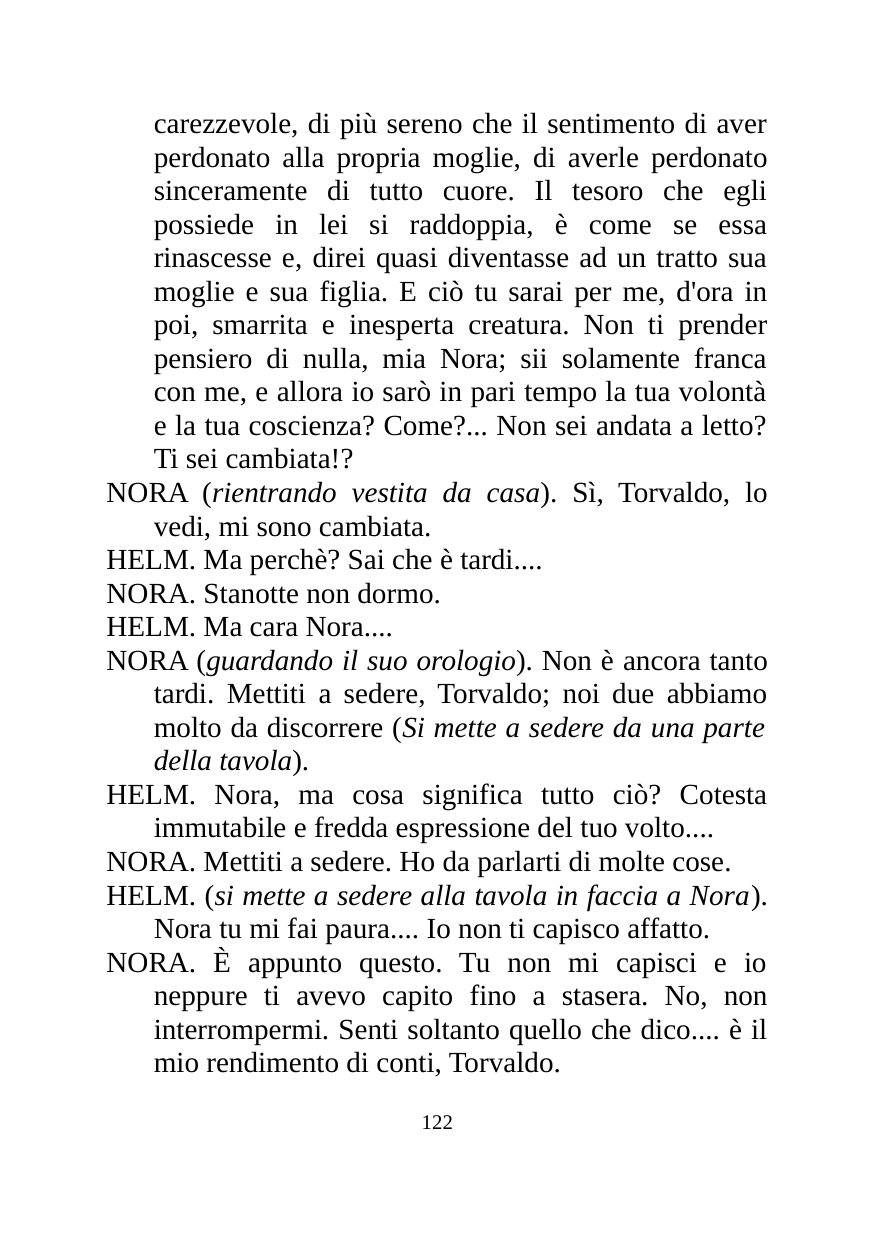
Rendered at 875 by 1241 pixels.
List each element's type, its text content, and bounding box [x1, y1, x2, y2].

text HELM. Ma perchè? Sai che è tardi.... [106, 542, 768, 576]
text NORA. È appunto questo. Tu non mi capisci e io neppure ti avevo capito fino a stasera. No, non interrompermi. Senti soltanto quello che dico.... è il mio rendimento di conti, Torvaldo. [106, 945, 768, 1079]
text carezzevole, di più sereno che il sentimento di aver perdonato alla propria moglie, di averle perdonato sinceramente di tutto cuore. Il tesoro che egli possiede in lei si raddoppia, è come se essa rinascesse e, direi quasi diventasse ad un tratto sua moglie e sua figlia. E ciò tu sarai per me, d'ora in poi, smarrita e inesperta creatura. Non ti prender pensiero di nulla, mia Nora; sii solamente franca con me, e allora io sarò in pari tempo la tua volontà e la tua coscienza? Come?... Non sei andata a letto? Ti sei cambiata!? [106, 106, 768, 475]
text HELM. (si mette a sedere alla tavola in faccia a Nora). Nora tu mi fai paura.... Io non ti capisco affatto. [106, 878, 768, 945]
text NORA. Stanotte non dormo. [106, 576, 768, 609]
text NORA (rientrando vestita da casa). Sì, Torvaldo, lo vedi, mi sono cambiata. [106, 475, 768, 542]
text NORA. Mettiti a sedere. Ho da parlarti di molte cose. [106, 844, 768, 878]
text HELM. Ma cara Nora.... [106, 609, 768, 643]
text HELM. Nora, ma cosa significa tutto ciò? Cotesta immutabile e fredda espressione del tuo volto.... [106, 777, 768, 844]
text NORA (guardando il suo orologio). Non è ancora tanto tardi. Mettiti a sedere, Torvaldo; noi due abbiamo molto da discorrere (Si mette a sedere da una parte della tavola). [106, 643, 768, 777]
